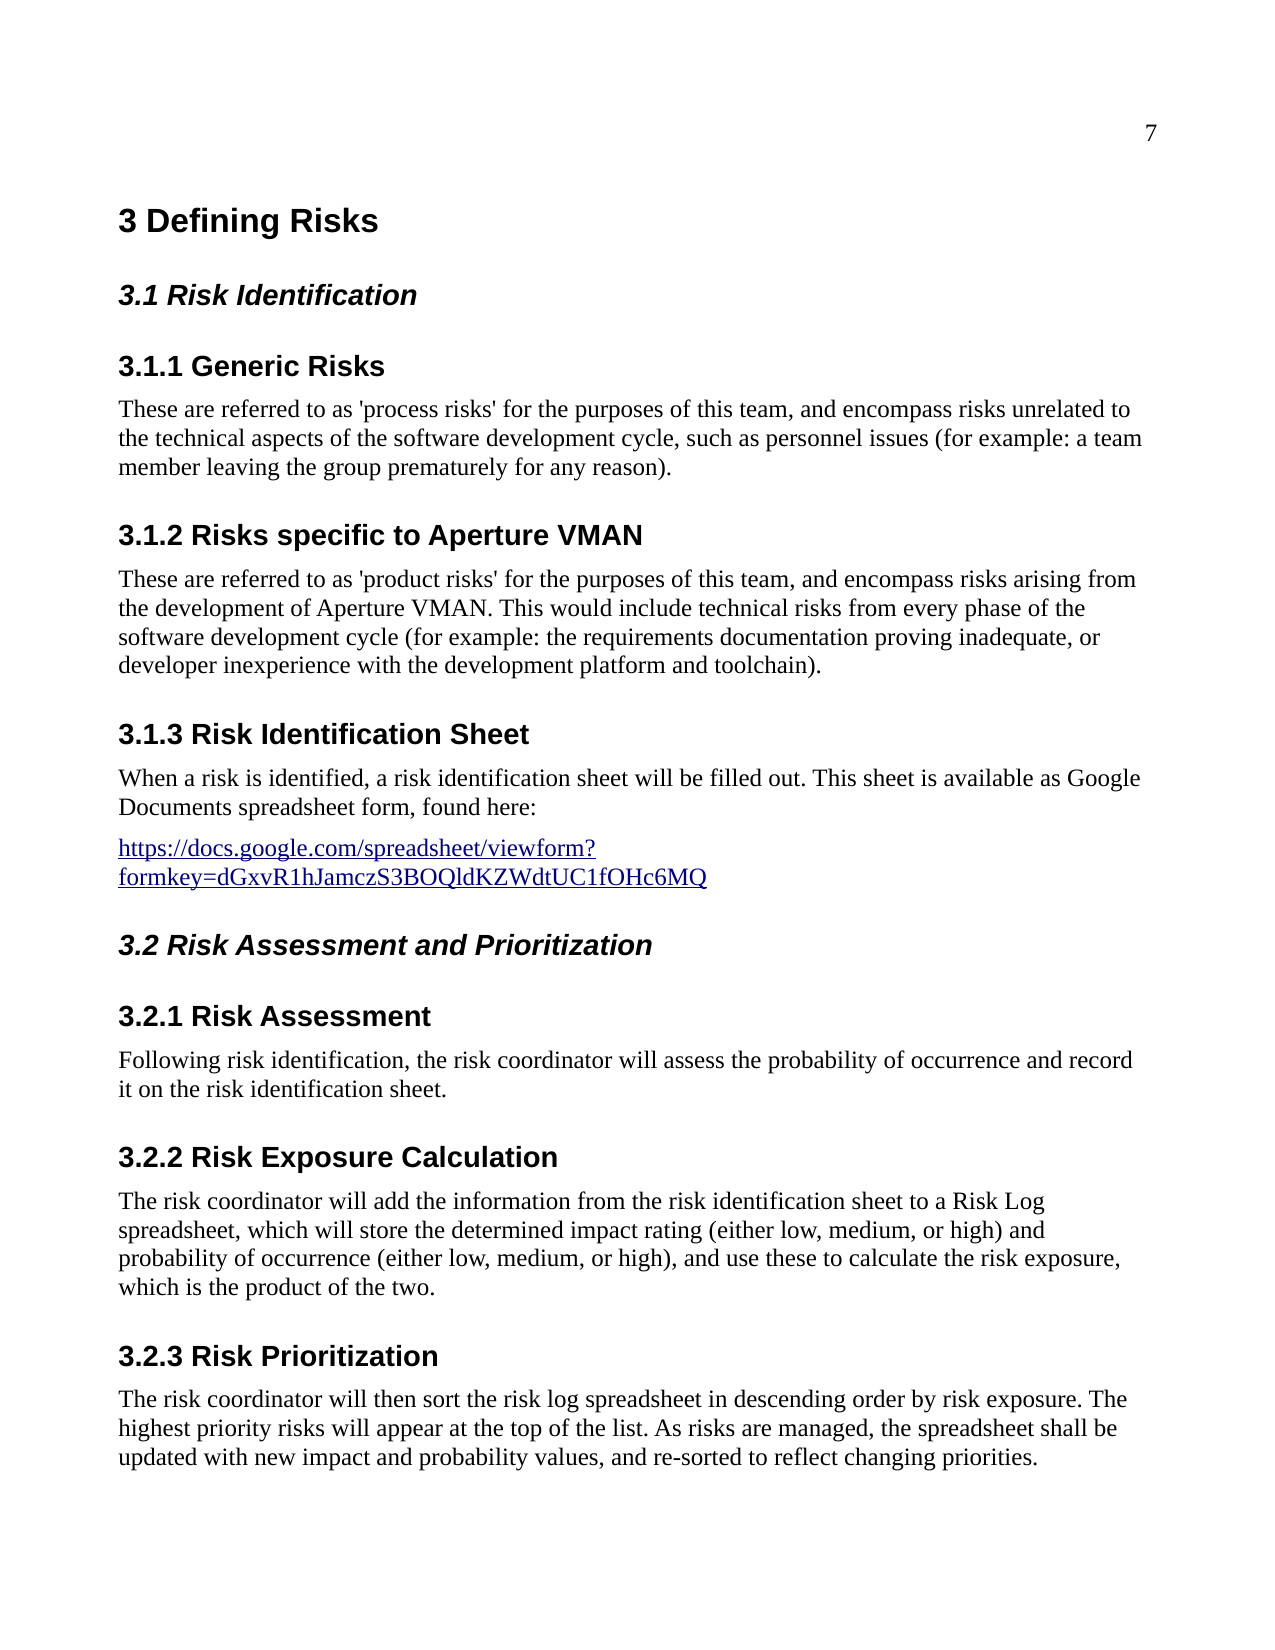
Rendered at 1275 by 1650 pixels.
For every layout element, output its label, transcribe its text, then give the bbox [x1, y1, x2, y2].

subtitle 3 Defining Risks [118, 201, 1157, 240]
subtitle 3.2.2 Risk Exposure Calculation [118, 1140, 1157, 1173]
text These are referred to as 'process risks' for the purposes of this team, and encompass risks unrelated to the technical aspects of the software development cycle, such as personnel issues (for example: a team member leaving the group prematurely for any reason). [118, 394, 1157, 481]
text Following risk identification, the risk coordinator will assess the probability of occurrence and record it on the risk identification sheet. [118, 1045, 1157, 1102]
subtitle 3.2.3 Risk Prioritization [118, 1338, 1157, 1372]
subtitle 3.2 Risk Assessment and Prioritization [118, 928, 1157, 961]
text When a risk is identified, a risk identification sheet will be filled out. This sheet is available as Google Documents spreadsheet form, found here: [118, 763, 1157, 820]
subtitle 3.2.1 Risk Assessment [118, 999, 1157, 1032]
text These are referred to as 'product risks' for the purposes of this team, and encompass risks arising from the development of Aperture VMAN. This would include technical risks from every phase of the software development cycle (for example: the requirements documentation proving inadequate, or developer inexperience with the development platform and toolchain). [118, 564, 1157, 679]
text The risk coordinator will then sort the risk log spreadsheet in descending order by risk exposure. The highest priority risks will appear at the top of the list. As risks are managed, the spreadsheet shall be updated with new impact and probability values, and re-sorted to reflect changing priorities. [118, 1384, 1157, 1471]
text https://docs.google.com/spreadsheet/viewform?formkey=dGxvR1hJamczS3BOQldKZWdtUC1fOHc6MQ [118, 833, 1157, 890]
subtitle 3.1.3 Risk Identification Sheet [118, 717, 1157, 750]
subtitle 3.1 Risk Identification [118, 277, 1157, 311]
subtitle 3.1.1 Generic Risks [118, 348, 1157, 382]
subtitle 3.1.2 Risks specific to Aperture VMAN [118, 518, 1157, 552]
text The risk coordinator will add the information from the risk identification sheet to a Risk Log spreadsheet, which will store the determined impact rating (either low, medium, or high) and probability of occurrence (either low, medium, or high), and use these to calculate the risk exposure, which is the product of the two. [118, 1186, 1157, 1301]
